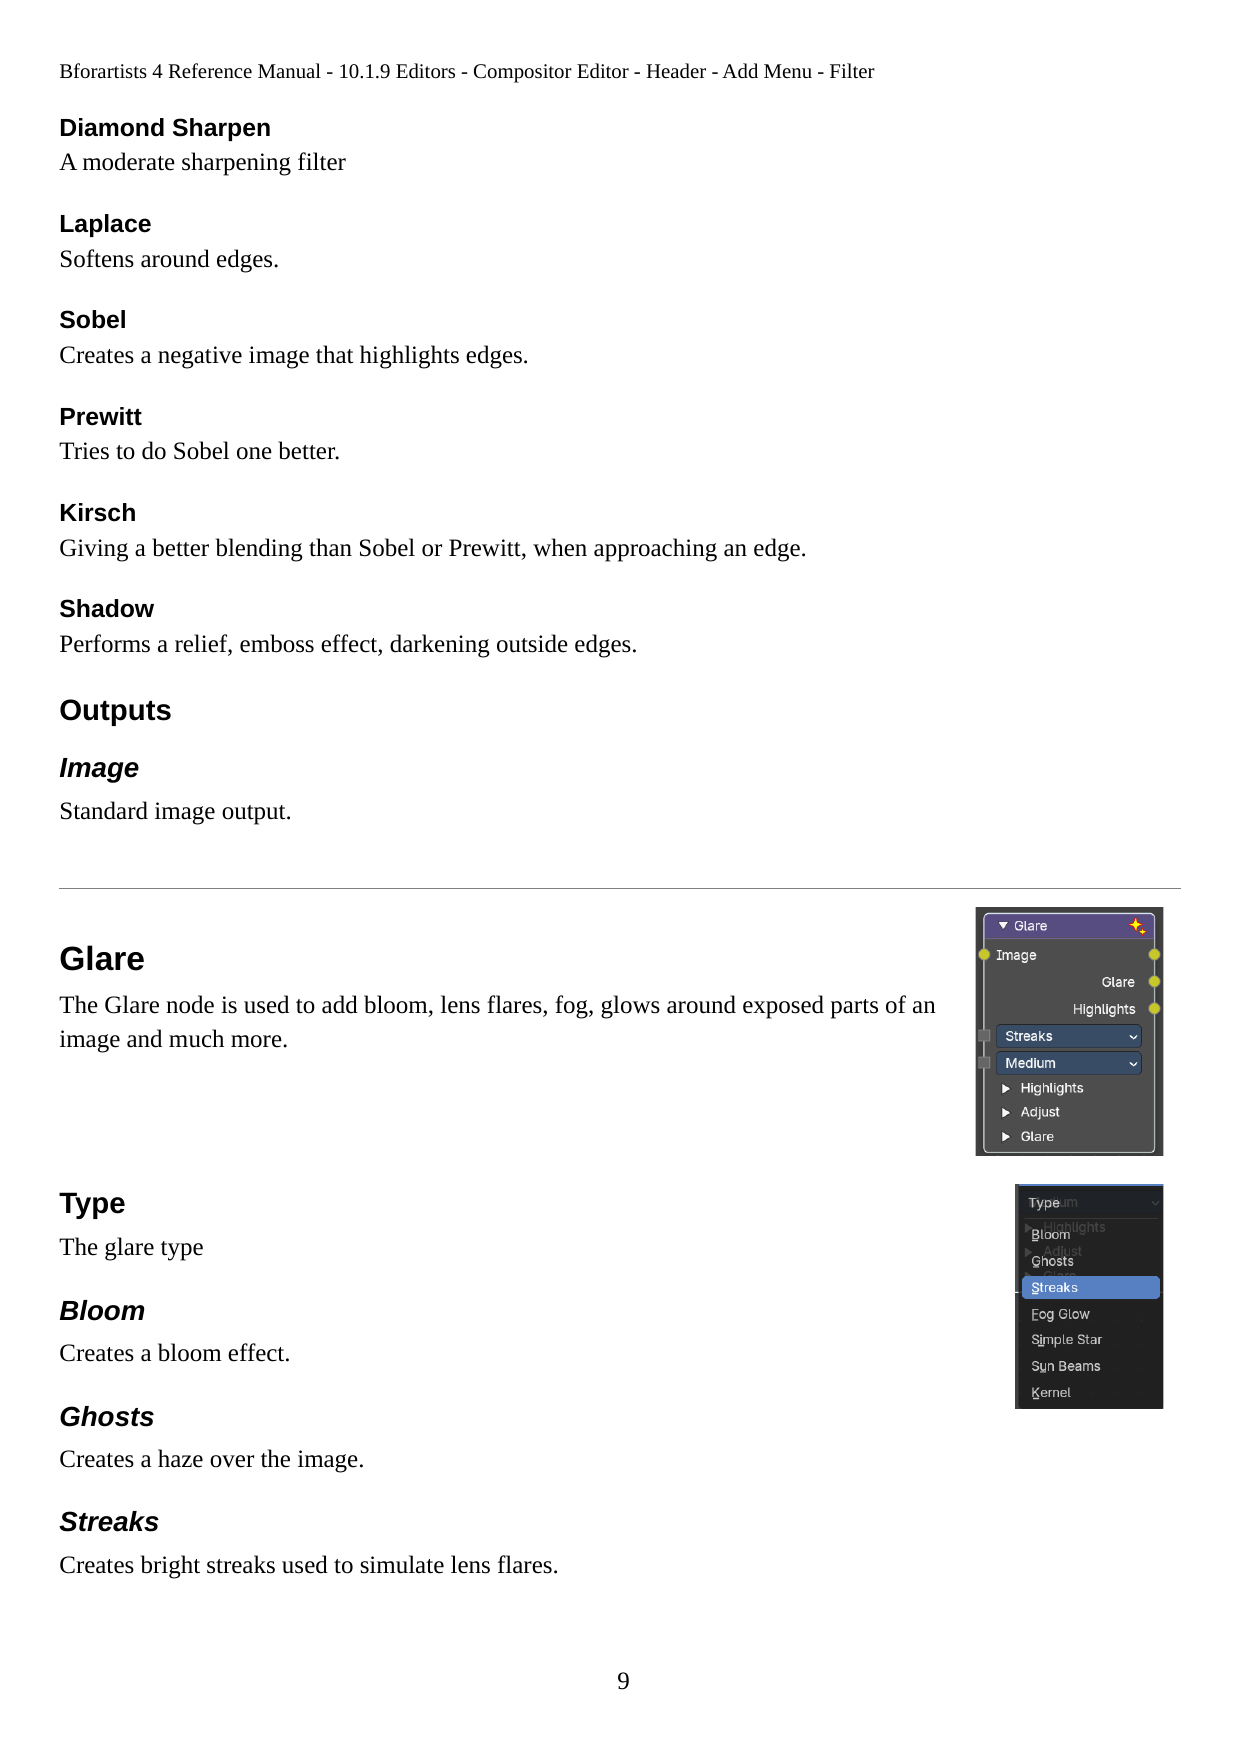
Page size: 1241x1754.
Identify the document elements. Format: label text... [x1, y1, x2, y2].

picture [1015, 1184, 1164, 1409]
text [1164, 1338, 1181, 1367]
subtitle Ghosts [59, 1400, 1181, 1432]
subtitle [1164, 939, 1181, 977]
text Standard image output. [59, 796, 1181, 825]
subtitle Glare [59, 939, 975, 977]
subtitle Kirsch [59, 498, 1181, 527]
subtitle Type [59, 1186, 1015, 1220]
subtitle Bloom [59, 1294, 1015, 1326]
subtitle [1164, 1294, 1181, 1326]
subtitle Sobel [59, 305, 1181, 334]
text Creates a bloom effect. [59, 1338, 1015, 1367]
text Creates bright streaks used to simulate lens flares. [59, 1550, 1181, 1579]
text Performs a relief, emboss effect, darkening outside edges. [59, 629, 1181, 658]
text The glare type [59, 1232, 1015, 1261]
text Creates a haze over the image. [59, 1444, 1181, 1473]
text Softens around edges. [59, 244, 1181, 272]
subtitle Laplace [59, 209, 1181, 237]
subtitle Shadow [59, 594, 1181, 623]
subtitle Diamond Sharpen [59, 113, 1181, 141]
text Giving a better blending than Sobel or Prewitt, when approaching an edge. [59, 533, 1181, 562]
text Creates a negative image that highlights edges. [59, 340, 1181, 369]
subtitle Prewitt [59, 402, 1181, 430]
text The Glare node is used to add bloom, lens flares, fog, glows around exposed parts of an image and much more. [59, 990, 975, 1053]
subtitle [1164, 1186, 1181, 1220]
subtitle Streaks [59, 1506, 1181, 1538]
picture [975, 907, 1164, 1156]
subtitle Outputs [59, 693, 1181, 727]
text Tries to do Sobel one better. [59, 436, 1181, 465]
subtitle Image [59, 752, 1181, 783]
text A moderate sharpening filter [59, 147, 1181, 176]
text [1164, 1232, 1181, 1261]
